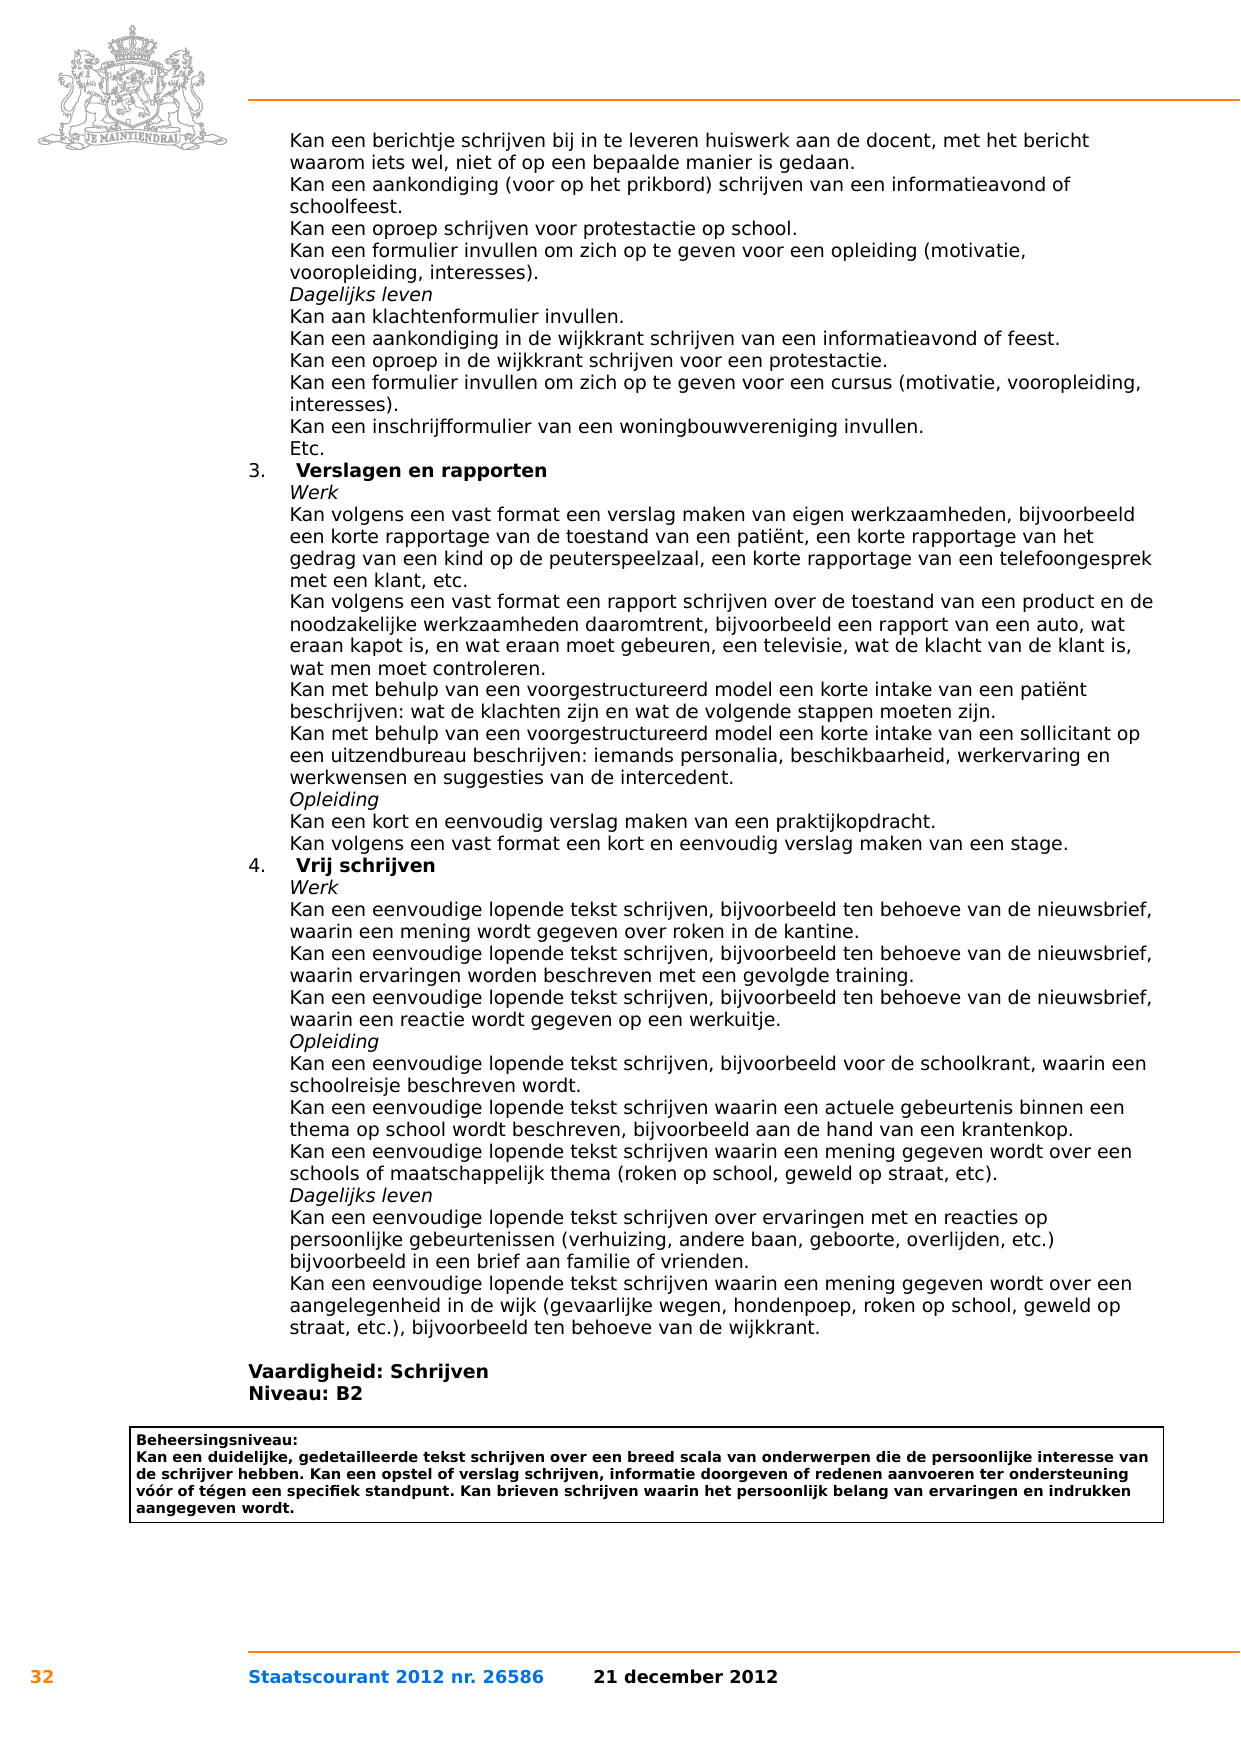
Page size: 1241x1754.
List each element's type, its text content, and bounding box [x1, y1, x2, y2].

text Vaardigheid: Schrijven [248, 1361, 1163, 1383]
text Kan een oproep schrijven voor protestactie op school. [289, 218, 1163, 240]
text Kan volgens een vast format een rapport schrijven over de toestand van een product en de noodzakelijke werkzaamheden daaromtrent, bijvoorbeeld een rapport van een auto, wat eraan kapot is, en wat eraan moet gebeuren, een televisie, wat de klacht van de klant is, wat men moet controleren. [289, 591, 1163, 679]
text Opleiding [289, 1031, 1163, 1053]
text Dagelijks leven [289, 1185, 1163, 1207]
text Kan een eenvoudige lopende tekst schrijven waarin een mening gegeven wordt over een aangelegenheid in de wijk (gevaarlijke wegen, hondenpoep, roken op school, geweld op straat, etc.), bijvoorbeeld ten behoeve van de wijkkrant. [289, 1273, 1163, 1339]
text Kan een formulier invullen om zich op te geven voor een opleiding (motivatie, vooropleiding, interesses). [289, 240, 1163, 284]
text Kan aan klachtenformulier invullen. [289, 306, 1163, 328]
text Werk [289, 877, 1163, 899]
text 3. Verslagen en rapporten [248, 459, 1163, 482]
text 4. Vrij schrijven [248, 855, 1163, 877]
text Kan een formulier invullen om zich op te geven voor een cursus (motivatie, vooropleiding, interesses). [289, 372, 1163, 416]
text Kan een eenvoudige lopende tekst schrijven, bijvoorbeeld ten behoeve van de nieuwsbrief, waarin een mening wordt gegeven over roken in de kantine. [289, 899, 1163, 943]
table_header Beheersingsniveau: Kan een duidelijke, gedetailleerde tekst schrijven over een breed scala van onderwerpen die de persoonlijke interesse van de schrijver hebben. Kan een opstel of verslag schrijven, informatie doorgeven of redenen aanvoeren ter ondersteuning vóór of tégen een specifiek standpunt. Kan brieven schrijven waarin het persoonlijk belang van ervaringen en indrukken aangegeven wordt. [131, 1428, 1163, 1522]
text Kan een berichtje schrijven bij in te leveren huiswerk aan de docent, met het bericht waarom iets wel, niet of op een bepaalde manier is gedaan. [289, 130, 1163, 174]
text Etc. [289, 438, 1163, 459]
text Kan met behulp van een voorgestructureerd model een korte intake van een sollicitant op een uitzendbureau beschrijven: iemands personalia, beschikbaarheid, werkervaring en werkwensen en suggesties van de intercedent. [289, 723, 1163, 789]
text Kan een oproep in de wijkkrant schrijven voor een protestactie. [289, 350, 1163, 372]
text Kan volgens een vast format een verslag maken van eigen werkzaamheden, bijvoorbeeld een korte rapportage van de toestand van een patiënt, een korte rapportage van het gedrag van een kind op de peuterspeelzaal, een korte rapportage van een telefoongesprek met een klant, etc. [289, 503, 1163, 591]
text Kan een eenvoudige lopende tekst schrijven, bijvoorbeeld ten behoeve van de nieuwsbrief, waarin ervaringen worden beschreven met een gevolgde training. [289, 943, 1163, 987]
text Kan volgens een vast format een kort en eenvoudig verslag maken van een stage. [289, 833, 1163, 855]
text Kan een kort en eenvoudig verslag maken van een praktijkopdracht. [289, 811, 1163, 833]
text Kan een eenvoudige lopende tekst schrijven waarin een mening gegeven wordt over een schools of maatschappelijk thema (roken op school, geweld op straat, etc). [289, 1141, 1163, 1185]
text Opleiding [289, 789, 1163, 811]
text Werk [289, 482, 1163, 503]
text Kan een inschrijfformulier van een woningbouwvereniging invullen. [289, 416, 1163, 438]
picture [38, 25, 227, 150]
text Dagelijks leven [289, 284, 1163, 306]
text Kan een eenvoudige lopende tekst schrijven over ervaringen met en reacties op persoonlijke gebeurtenissen (verhuizing, andere baan, geboorte, overlijden, etc.) bijvoorbeeld in een brief aan familie of vrienden. [289, 1207, 1163, 1273]
text Kan een aankondiging (voor op het prikbord) schrijven van een informatieavond of schoolfeest. [289, 174, 1163, 218]
text Kan een aankondiging in de wijkkrant schrijven van een informatieavond of feest. [289, 328, 1163, 350]
text Kan een eenvoudige lopende tekst schrijven, bijvoorbeeld voor de schoolkrant, waarin een schoolreisje beschreven wordt. [289, 1053, 1163, 1097]
text Niveau: B2 [248, 1383, 1163, 1404]
text Kan met behulp van een voorgestructureerd model een korte intake van een patiënt beschrijven: wat de klachten zijn en wat de volgende stappen moeten zijn. [289, 679, 1163, 723]
text Kan een eenvoudige lopende tekst schrijven waarin een actuele gebeurtenis binnen een thema op school wordt beschreven, bijvoorbeeld aan de hand van een krantenkop. [289, 1097, 1163, 1141]
text Kan een eenvoudige lopende tekst schrijven, bijvoorbeeld ten behoeve van de nieuwsbrief, waarin een reactie wordt gegeven op een werkuitje. [289, 987, 1163, 1031]
